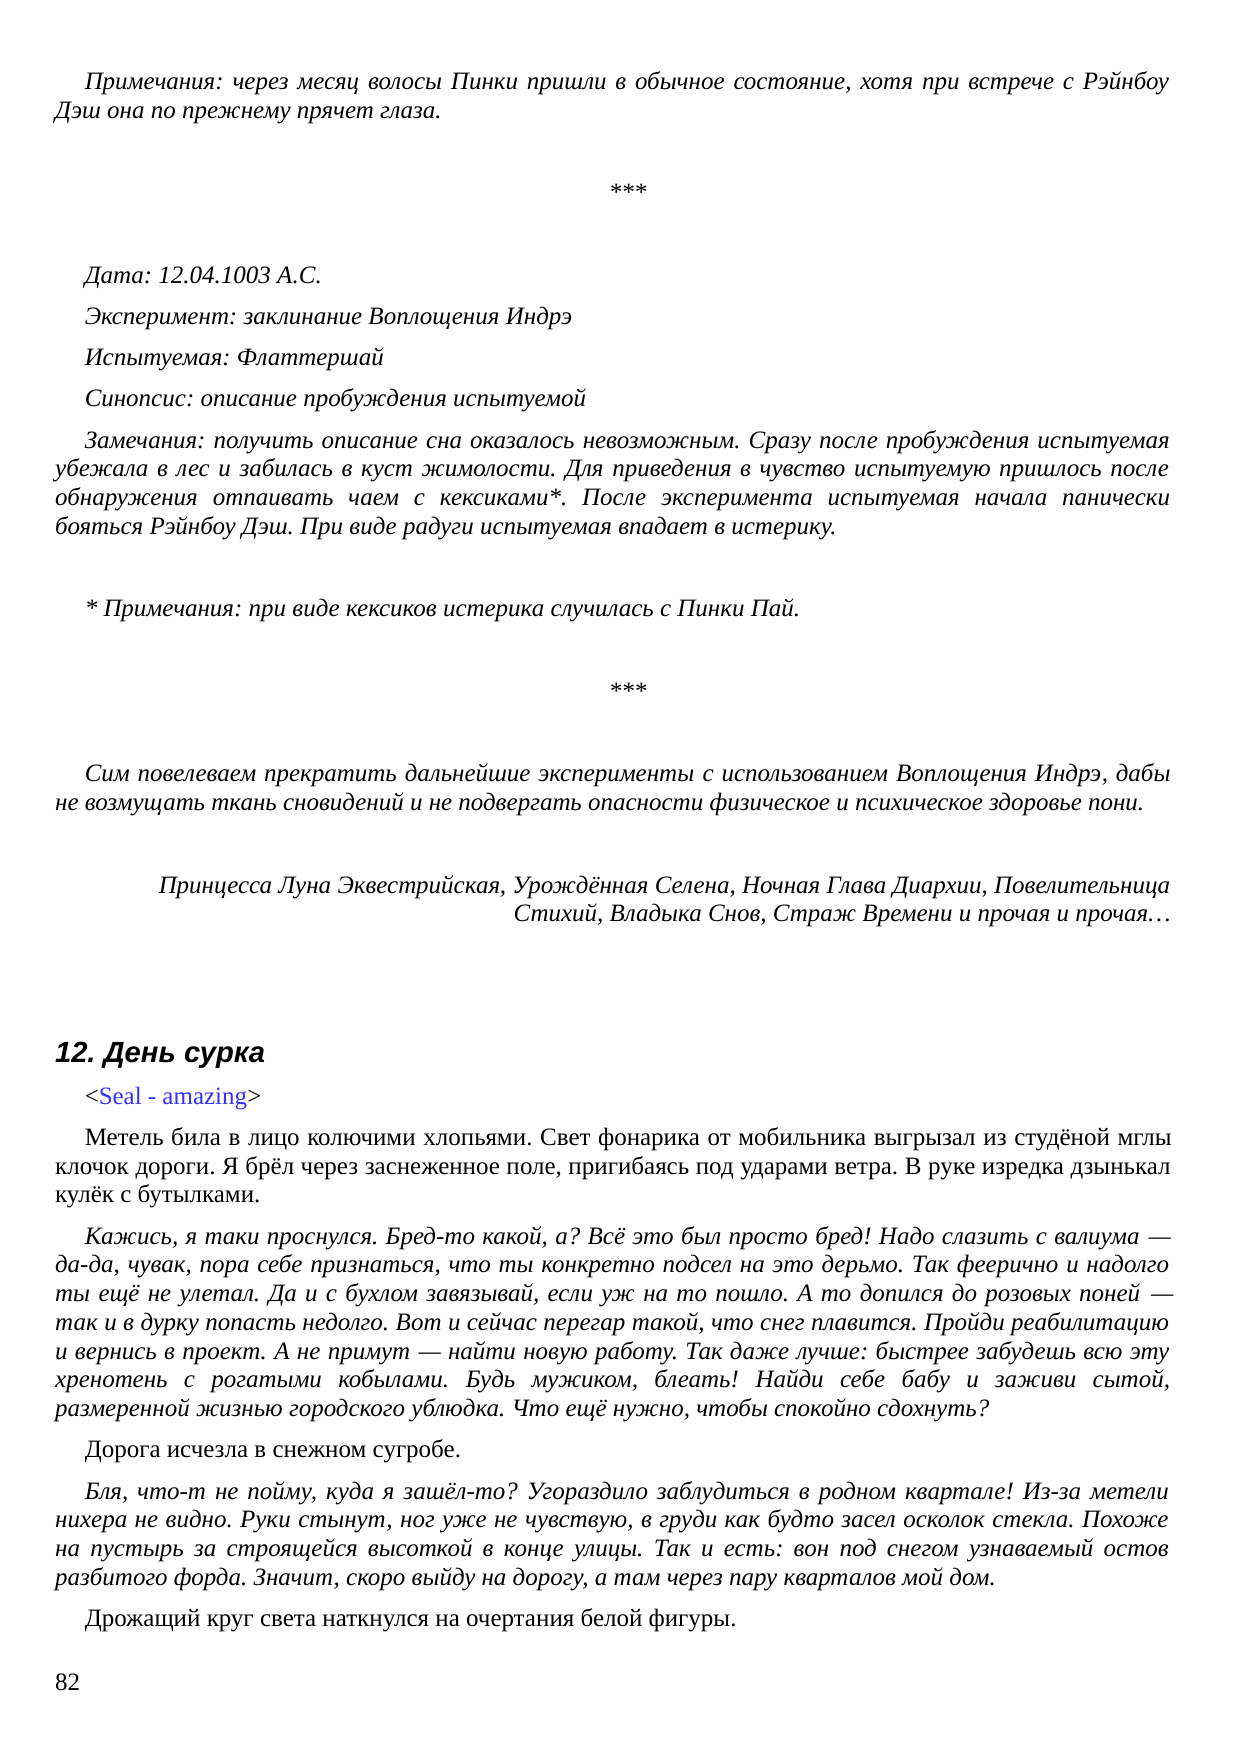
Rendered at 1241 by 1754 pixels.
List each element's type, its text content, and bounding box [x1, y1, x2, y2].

text Бля, что-т не пойму, куда я зашёл-то? Угораздило заблудиться в родном квартале! Из-за метели нихера не видно. Руки стынут, ног уже не чувствую, в груди как будто засел осколок стекла. Похоже на пустырь за строящейся высоткой в конце улицы. Так и есть: вон под снегом узнаваемый остов разбитого форда. Значит, скоро выйду на дорогу, а там через пару кварталов мой дом. [55, 1476, 1173, 1591]
text Дрожащий круг света наткнулся на очертания белой фигуры. [55, 1603, 1173, 1632]
text Замечания: получить описание сна оказалось невозможным. Сразу после пробуждения испытуемая убежала в лес и забилась в куст жимолости. Для приведения в чувство испытуемую пришлось после обнаружения отпаивать чаем с кексиками*. После эксперимента испытуемая начала панически бояться Рэйнбоу Дэш. При виде радуги испытуемая впадает в истерику. [55, 425, 1173, 540]
text * Примечания: при виде кексиков истерика случилась с Пинки Пай. [55, 593, 1173, 622]
text Сим повелеваем прекратить дальнейшие эксперименты с использованием Воплощения Индрэ, дабы не возмущать ткань сновидений и не подвергать опасности физическое и психическое здоровье пони. [55, 758, 1173, 816]
text Дата: 12.04.1003 А.С. [55, 260, 1173, 288]
text Кажись, я таки проснулся. Бред-то какой, а? Всё это был просто бред! Надо слазить с валиума — да-да, чувак, пора себе признаться, что ты конкретно подсел на это дерьмо. Так феерично и надолго ты ещё не улетал. Да и с бухлом завязывай, если уж на то пошло. А то допился до розовых поней — так и в дурку попасть недолго. Вот и сейчас перегар такой, что снег плавится. Пройди реабилитацию и вернись в проект. А не примут — найти новую работу. Так даже лучше: быстрее забудешь всю эту хренотень с рогатыми кобылами. Будь мужиком, блеать! Найди себе бабу и заживи сытой, размеренной жизнью городского ублюдка. Что ещё нужно, чтобы спокойно сдохнуть? [55, 1221, 1173, 1422]
subtitle 12. День сурка [55, 1035, 1173, 1068]
text Метель била в лицо колючими хлопьями. Свет фонарика от мобильника выгрызал из студёной мглы клочок дороги. Я брёл через заснеженное поле, пригибаясь под ударами ветра. В руке изредка дзынькал кулёк с бутылками. [55, 1122, 1173, 1208]
text *** [55, 676, 1173, 705]
text <Seal - amazing> [55, 1081, 1173, 1109]
text *** [55, 177, 1173, 206]
text Дорога исчезла в снежном сугробе. [55, 1434, 1173, 1463]
text Принцесса Луна Эквестрийская, Урождённая Селена, Ночная Глава Диархии, Повелительница Стихий, Владыка Снов, Страж Времени и прочая и прочая… [55, 870, 1173, 927]
text Эксперимент: заклинание Воплощения Индрэ [55, 301, 1173, 330]
text Примечания: через месяц волосы Пинки пришли в обычное состояние, хотя при встрече с Рэйнбоу Дэш она по прежнему прячет глаза. [55, 66, 1173, 123]
text Синопсис: описание пробуждения испытуемой [55, 383, 1173, 412]
text Испытуемая: Флаттершай [55, 342, 1173, 371]
